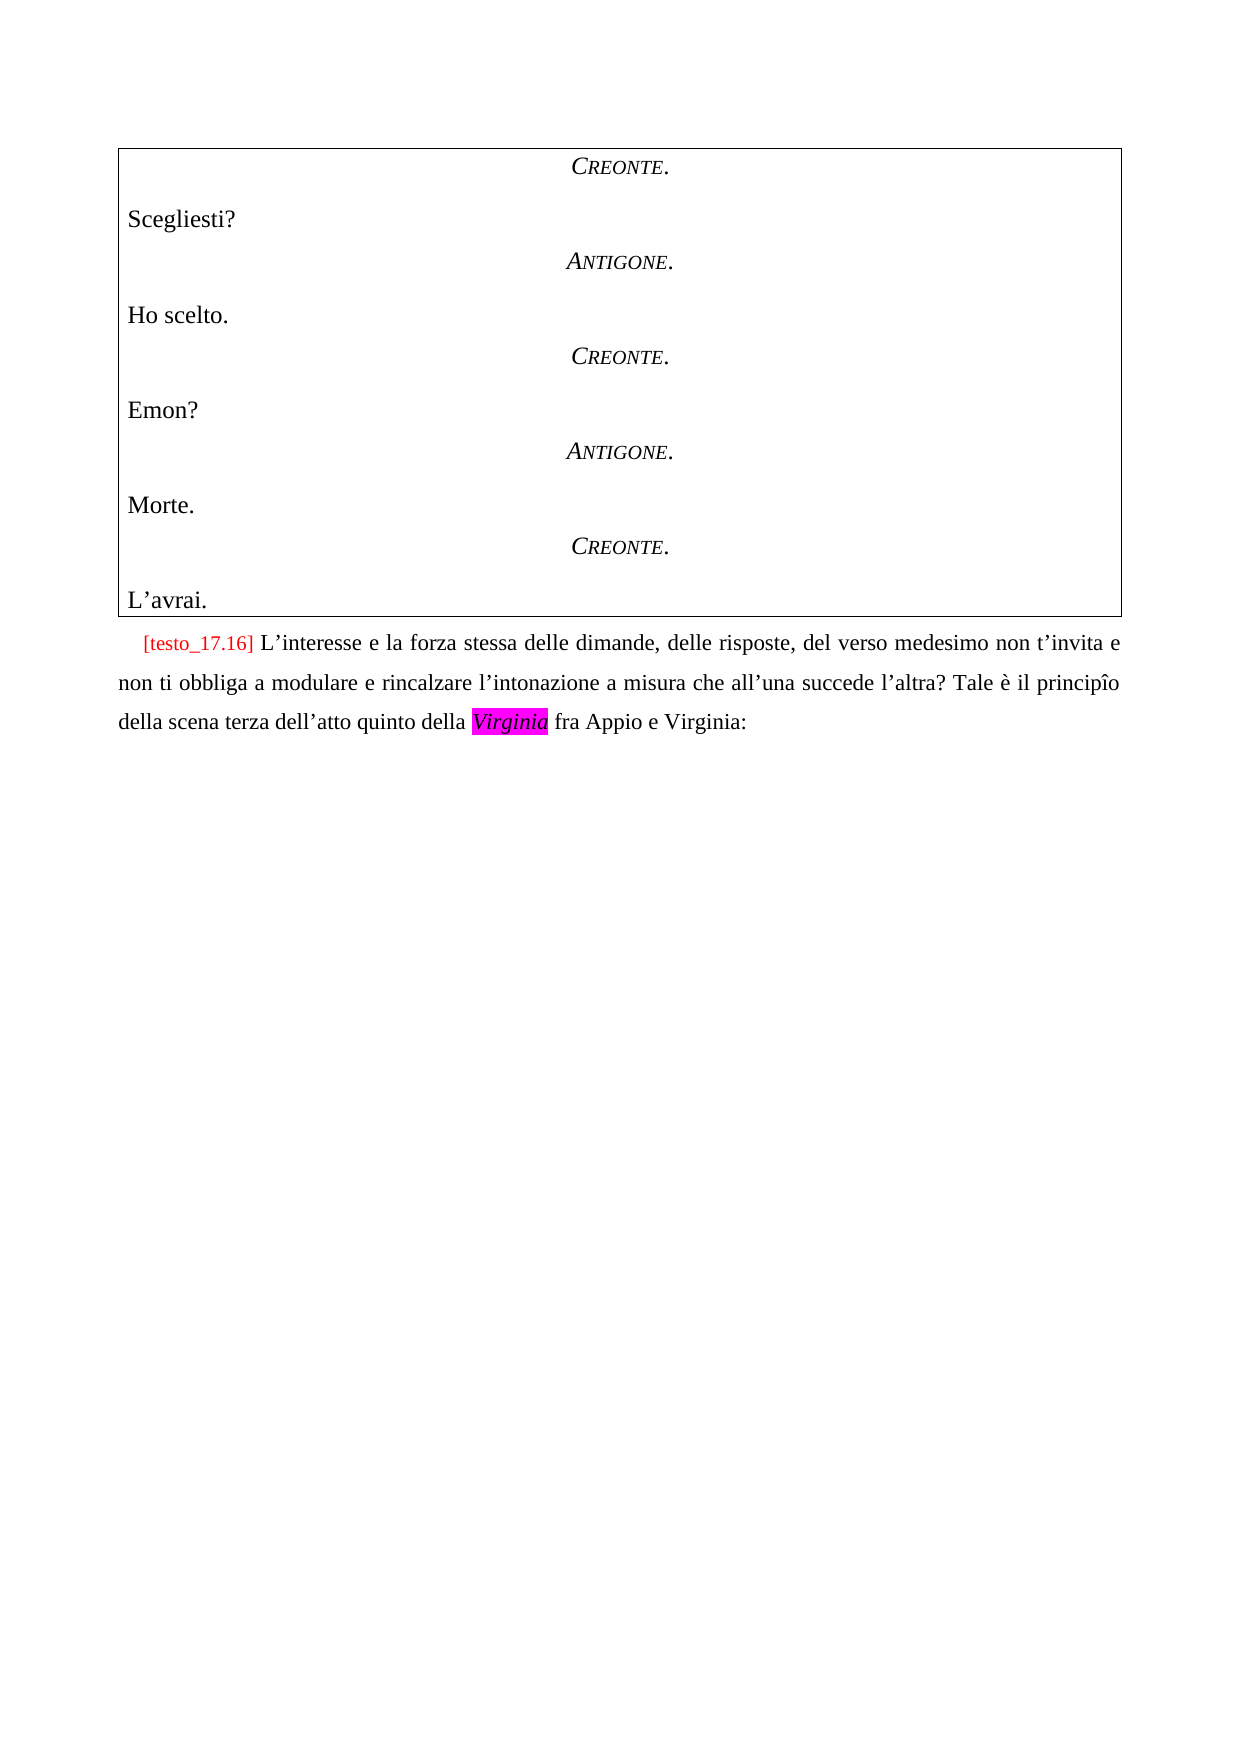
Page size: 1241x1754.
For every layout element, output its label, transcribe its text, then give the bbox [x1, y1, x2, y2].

text Creonte. [119, 528, 1121, 560]
text Creonte. [119, 338, 1121, 370]
text Ho scelto. [119, 297, 1121, 328]
text Morte. [119, 487, 1121, 519]
text Antigone. [119, 433, 1121, 465]
text L’avrai. [119, 582, 1121, 616]
text [testo_17.16] L’interesse e la forza stessa delle dimande, delle risposte, del verso medesimo non t’invita e non ti obbliga a modulare e rincalzare l’intonazione a misura che all’una succede l’altra? Tale è il principîo della scena terza dell’atto quinto della Virginia fra Appio e Virginia: [118, 629, 1122, 735]
text Scegliesti? [119, 201, 1121, 233]
text Emon? [119, 392, 1121, 423]
text Antigone. [119, 243, 1121, 274]
text Creonte. [119, 149, 1121, 179]
